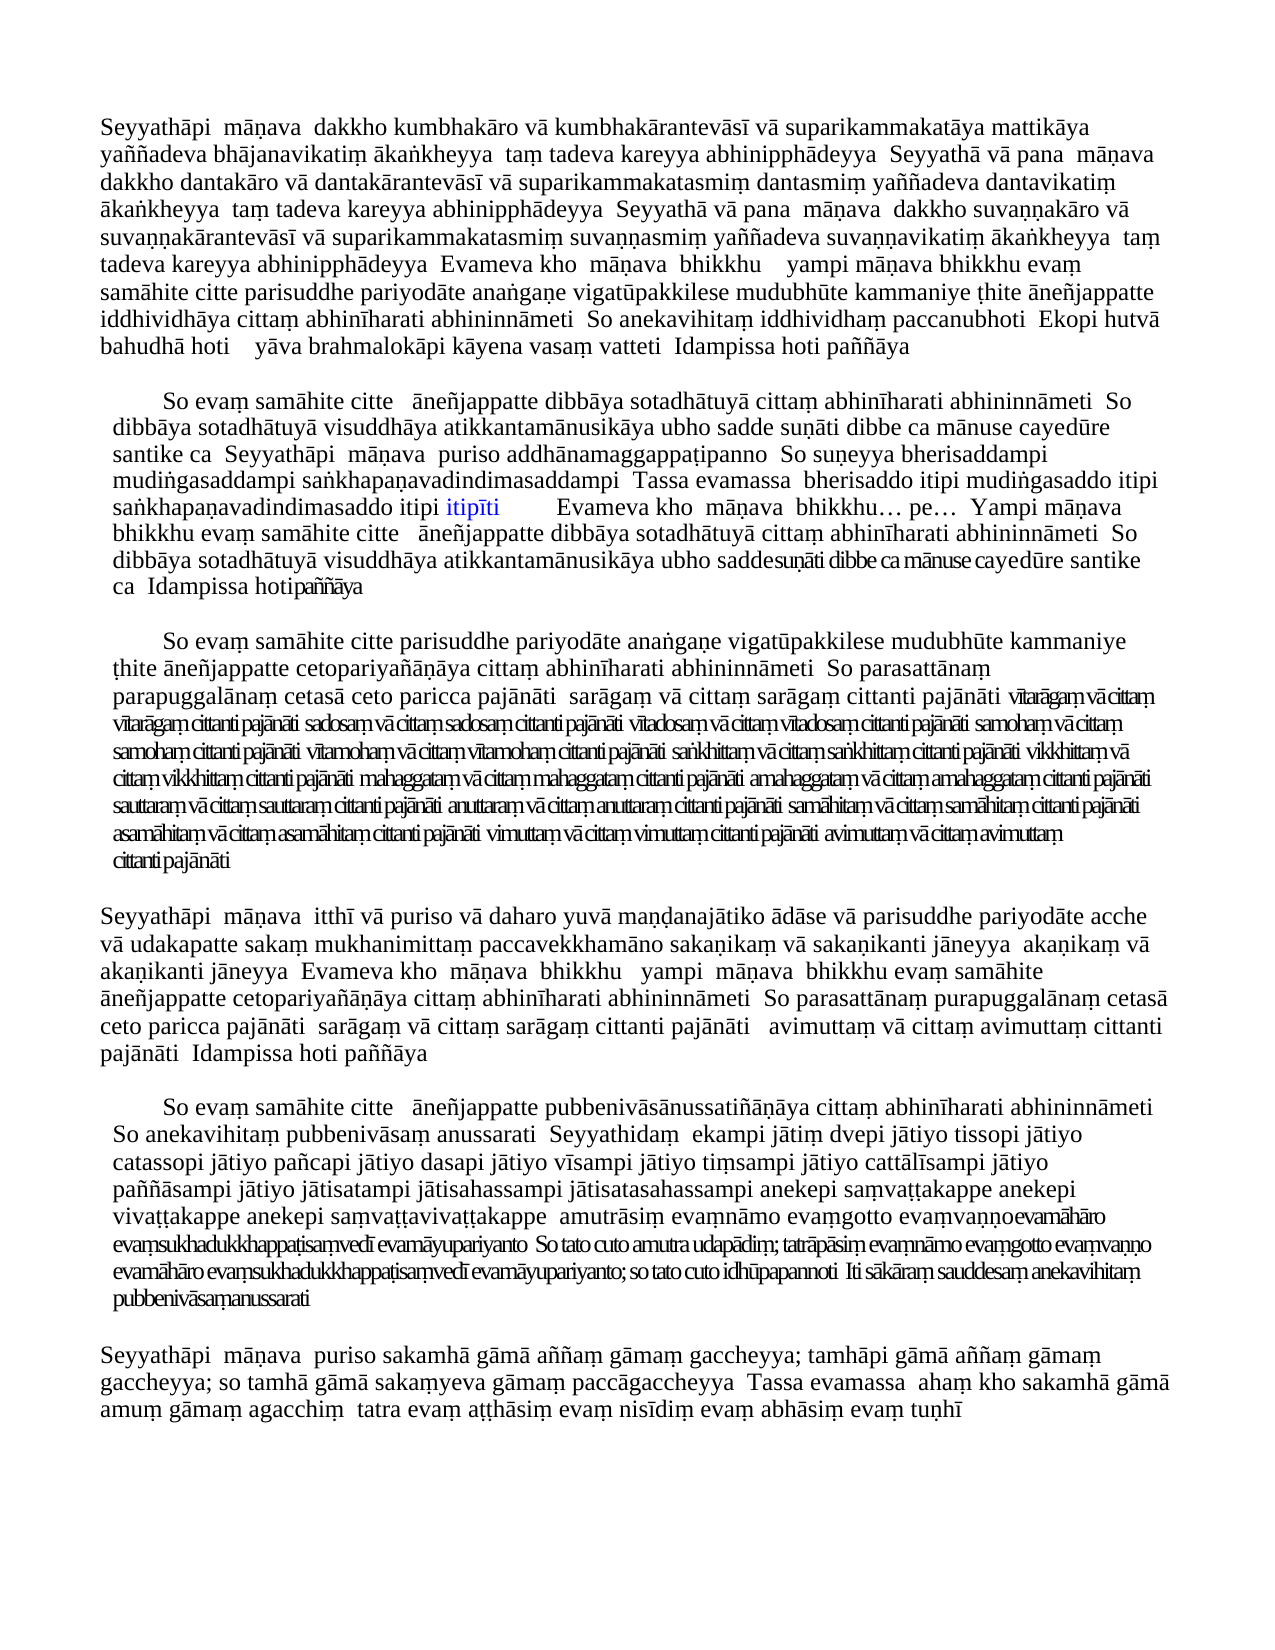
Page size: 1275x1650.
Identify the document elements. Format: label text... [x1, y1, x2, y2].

list So evaṃ samāhite citte āneñjappatte dibbāya sotadhātuyā cittaṃ abhinīharati abhininnāmeti So dibbāya sotadhātuyā visuddhāya atikkantamānusikāya ubho sadde suṇāti dibbe ca mānuse cayedūre santike ca Seyyathāpi māṇava puriso addhānamaggappaṭipanno So suṇeyya bherisaddampi mudiṅgasaddampi saṅkhapaṇavadindimasaddampi Tassa evamassa bherisaddo itipi mudiṅgasaddo itipi saṅkhapaṇavadindimasaddo itipi itipīti Evameva kho māṇava bhikkhu… pe… Yampi māṇava bhikkhu evaṃ samāhite citte āneñjappatte dibbāya sotadhātuyā cittaṃ abhinīharati abhininnāmeti So dibbāya sotadhātuyā visuddhāya atikkantamānusikāya ubho saddesuṇāti dibbe ca mānuse cayedūre santike ca Idampissa hotipaññāya [112, 388, 1162, 600]
text Seyyathāpi māṇava itthī vā puriso vā daharo yuvā maṇḍanajātiko ādāse vā parisuddhe pariyodāte acche vā udakapatte sakaṃ mukhanimittaṃ paccavekkhamāno sakaṇikaṃ vā sakaṇikanti jāneyya akaṇikaṃ vā akaṇikanti jāneyya Evameva kho māṇava bhikkhu yampi māṇava bhikkhu evaṃ samāhite āneñjappatte cetopariyañāṇāya cittaṃ abhinīharati abhininnāmeti So parasattānaṃ purapuggalānaṃ cetasā ceto paricca pajānāti sarāgaṃ vā cittaṃ sarāgaṃ cittanti pajānāti avimuttaṃ vā cittaṃ avimuttaṃ cittanti pajānāti Idampissa hoti paññāya [100, 903, 1173, 1067]
list So evaṃ samāhite citte parisuddhe pariyodāte anaṅgaṇe vigatūpakkilese mudubhūte kammaniye ṭhite āneñjappatte cetopariyañāṇāya cittaṃ abhinīharati abhininnāmeti So parasattānaṃ parapuggalānaṃ cetasā ceto paricca pajānāti sarāgaṃ vā cittaṃ sarāgaṃ cittanti pajānāti vītarāgaṃ vā cittaṃ vītarāgaṃ cittanti pajānāti sadosaṃ vā cittaṃ sadosaṃ cittanti pajānāti vītadosaṃ vā cittaṃ vītadosaṃ cittanti pajānāti samohaṃ vā cittaṃ samohaṃ cittanti pajānāti vītamohaṃ vā cittaṃ vītamohaṃ cittanti pajānāti saṅkhittaṃ vā cittaṃ saṅkhittaṃ cittanti pajānāti vikkhittaṃ vā cittaṃ vikkhittaṃ cittanti pajānāti mahaggataṃ vā cittaṃ mahaggataṃ cittanti pajānāti amahaggataṃ vā cittaṃ amahaggataṃ cittanti pajānāti sauttaraṃ vā cittaṃ sauttaraṃ cittanti pajānāti anuttaraṃ vā cittaṃ anuttaraṃ cittanti pajānāti samāhitaṃ vā cittaṃ samāhitaṃ cittanti pajānāti asamāhitaṃ vā cittaṃ asamāhitaṃ cittanti pajānāti vimuttaṃ vā cittaṃ vimuttaṃ cittanti pajānāti avimuttaṃ vā cittaṃ avimuttaṃ cittantipajānāti [112, 628, 1162, 874]
text Seyyathāpi māṇava puriso sakamhā gāmā aññaṃ gāmaṃ gaccheyya; tamhāpi gāmā aññaṃ gāmaṃ gaccheyya; so tamhā gāmā sakaṃyeva gāmaṃ paccāgaccheyya Tassa evamassa ahaṃ kho sakamhā gāmā amuṃ gāmaṃ agacchiṃ tatra evaṃ aṭṭhāsiṃ evaṃ nisīdiṃ evaṃ abhāsiṃ evaṃ tuṇhī [100, 1341, 1173, 1423]
list So evaṃ samāhite citte āneñjappatte pubbenivāsānussatiñāṇāya cittaṃ abhinīharati abhininnāmeti So anekavihitaṃ pubbenivāsaṃ anussarati Seyyathidaṃ ekampi jātiṃ dvepi jātiyo tissopi jātiyo catassopi jātiyo pañcapi jātiyo dasapi jātiyo vīsampi jātiyo tiṃsampi jātiyo cattālīsampi jātiyo paññāsampi jātiyo jātisatampi jātisahassampi jātisatasahassampi anekepi saṃvaṭṭakappe anekepi vivaṭṭakappe anekepi saṃvaṭṭavivaṭṭakappe amutrāsiṃ evaṃnāmo evaṃgotto evaṃvaṇṇoevamāhāro evaṃsukhadukkhappaṭisaṃvedī evamāyupariyanto So tato cuto amutra udapādiṃ; tatrāpāsiṃ evaṃnāmo evaṃgotto evaṃvaṇṇo evamāhāro evaṃsukhadukkhappaṭisaṃvedī evamāyupariyanto; so tato cuto idhūpapannoti Iti sākāraṃ sauddesaṃ anekavihitaṃ pubbenivāsaṃanussarati [112, 1093, 1162, 1312]
text Seyyathāpi māṇava dakkho kumbhakāro vā kumbhakārantevāsī vā suparikammakatāya mattikāya yaññadeva bhājanavikatiṃ ākaṅkheyya taṃ tadeva kareyya abhinipphādeyya Seyyathā vā pana māṇava dakkho dantakāro vā dantakārantevāsī vā suparikammakatasmiṃ dantasmiṃ yaññadeva dantavikatiṃ ākaṅkheyya taṃ tadeva kareyya abhinipphādeyya Seyyathā vā pana māṇava dakkho suvaṇṇakāro vā suvaṇṇakārantevāsī vā suparikammakatasmiṃ suvaṇṇasmiṃ yaññadeva suvaṇṇavikatiṃ ākaṅkheyya taṃ tadeva kareyya abhinipphādeyya Evameva kho māṇava bhikkhu yampi māṇava bhikkhu evaṃ samāhite citte parisuddhe pariyodāte anaṅgaṇe vigatūpakkilese mudubhūte kammaniye ṭhite āneñjappatte iddhividhāya cittaṃ abhinīharati abhininnāmeti So anekavihitaṃ iddhividhaṃ paccanubhoti Ekopi hutvā bahudhā hoti yāva brahmalokāpi kāyena vasaṃ vatteti Idampissa hoti paññāya [100, 114, 1173, 360]
